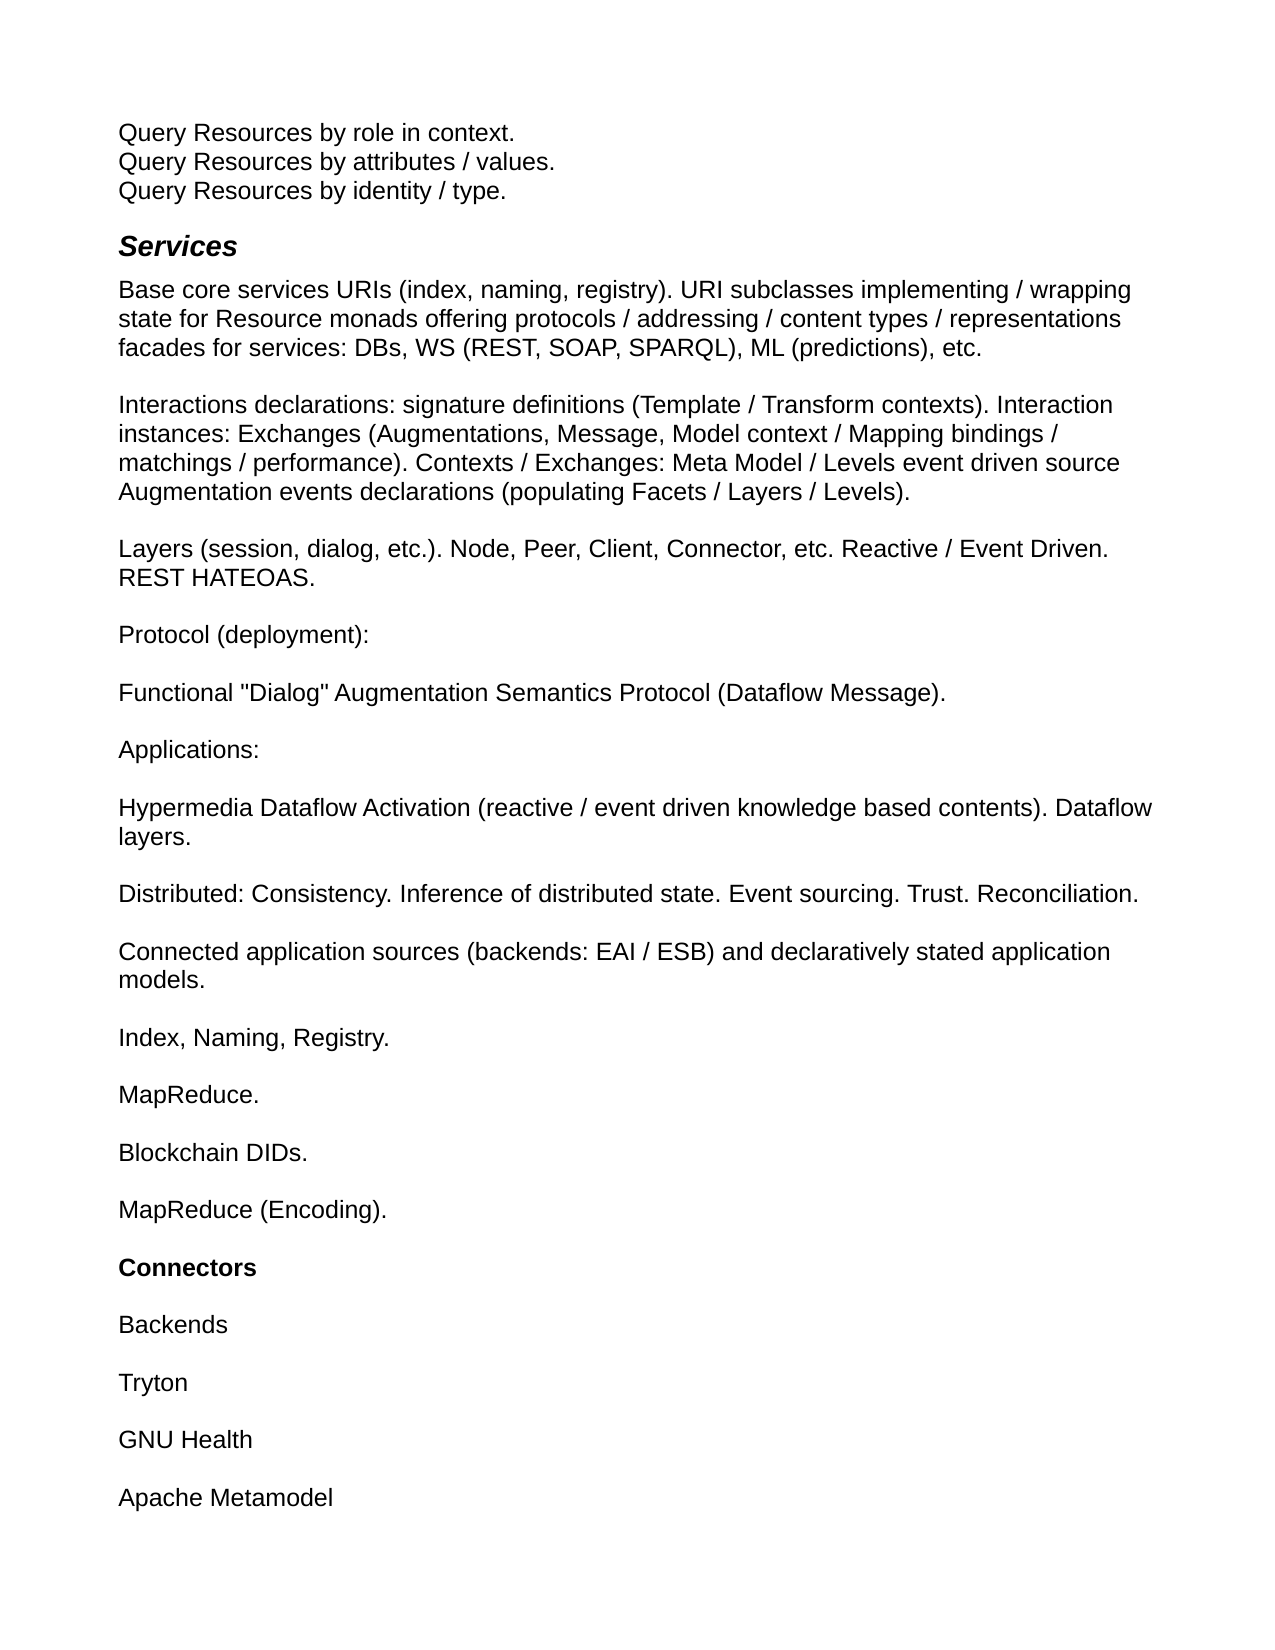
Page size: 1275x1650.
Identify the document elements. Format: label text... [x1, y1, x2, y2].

text Query Resources by role in context. [118, 118, 1157, 147]
text Applications: [118, 735, 1157, 764]
text Query Resources by identity / type. [118, 176, 1157, 204]
text Hypermedia Dataflow Activation (reactive / event driven knowledge based contents). Dataflow layers. [118, 793, 1157, 850]
text Index, Naming, Registry. [118, 1023, 1157, 1052]
text Apache Metamodel [118, 1483, 1157, 1512]
text Layers (session, dialog, etc.). Node, Peer, Client, Connector, etc. Reactive / Event Driven. REST HATEOAS. [118, 534, 1157, 592]
subtitle Services [118, 229, 1157, 263]
text Blockchain DIDs. [118, 1138, 1157, 1167]
text MapReduce. [118, 1080, 1157, 1109]
text GNU Health [118, 1425, 1157, 1454]
text Connectors [118, 1253, 1157, 1282]
text Query Resources by attributes / values. [118, 147, 1157, 176]
text Connected application sources (backends: EAI / ESB) and declaratively stated application models. [118, 937, 1157, 994]
text Interactions declarations: signature definitions (Template / Transform contexts). Interaction instances: Exchanges (Augmentations, Message, Model context / Mapping bindings / matchings / performance). Contexts / Exchanges: Meta Model / Levels event driven source Augmentation events declarations (populating Facets / Layers / Levels). [118, 390, 1157, 505]
text Base core services URIs (index, naming, registry). URI subclasses implementing / wrapping state for Resource monads offering protocols / addressing / content types / representations facades for services: DBs, WS (REST, SOAP, SPARQL), ML (predictions), etc. [118, 275, 1157, 362]
text Backends [118, 1310, 1157, 1339]
text Protocol (deployment): [118, 620, 1157, 649]
text Tryton [118, 1368, 1157, 1397]
text Functional "Dialog" Augmentation Semantics Protocol (Dataflow Message). [118, 678, 1157, 707]
text MapReduce (Encoding). [118, 1195, 1157, 1224]
text Distributed: Consistency. Inference of distributed state. Event sourcing. Trust. Reconciliation. [118, 879, 1157, 908]
